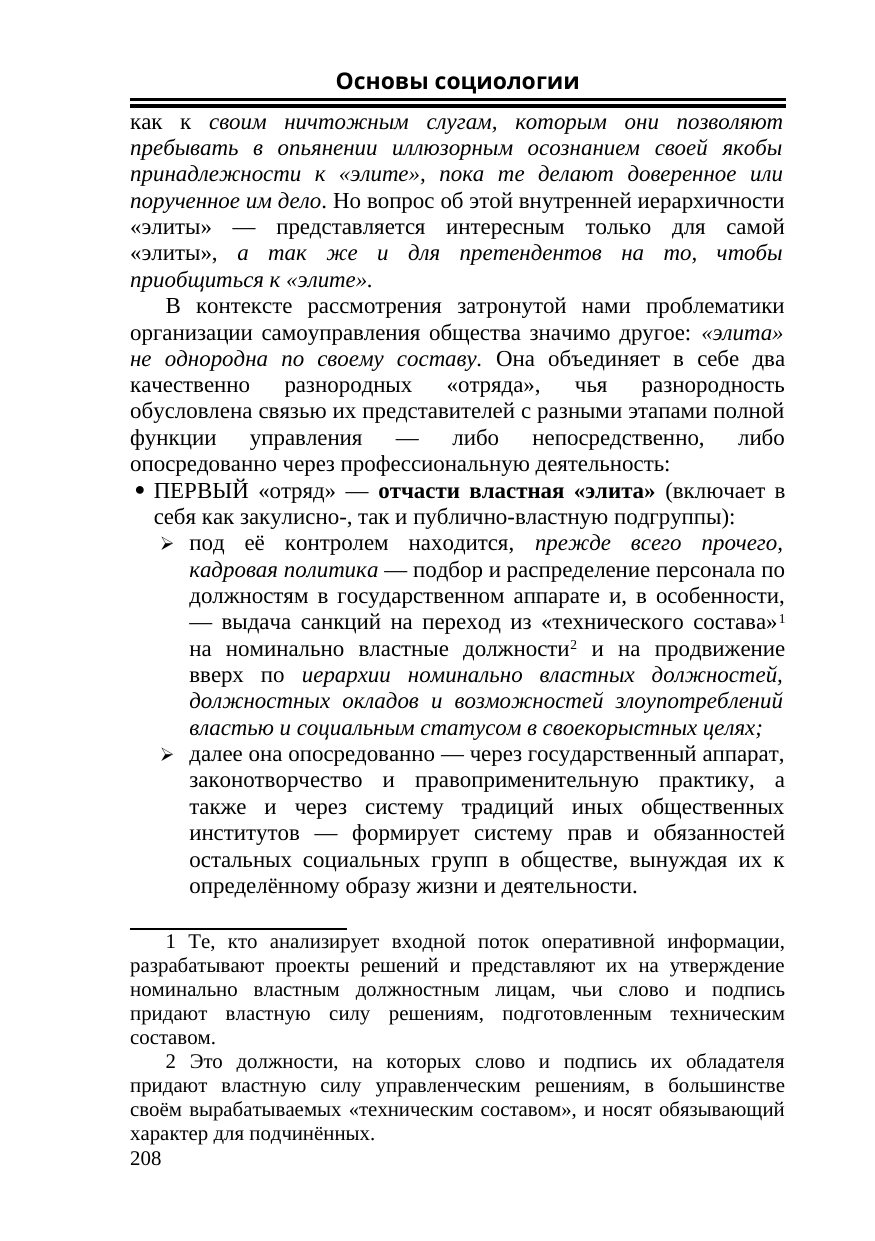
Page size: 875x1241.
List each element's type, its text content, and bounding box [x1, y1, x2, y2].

text как к своим ничтожным слугам, которым они позволяют пребывать в опьянении иллюзорным осознанием своей якобы принадлежности к «элите», пока те делают доверенное или порученное им дело. Но вопрос об этой внутренней иерархичности «элиты» — представляется интересным только для самой «элиты», а так же и для претендентов на то, чтобы приобщиться к «элите». [130, 108, 786, 292]
list под её контролем находится, прежде всего прочего, кадровая политика — подбор и распределение персонала по должностям в государственном аппарате и, в особенности, — выдача санкций на переход из «технического состава» на номинально властные должности и на продвижение вверх по иерархии номинально властных должностей, должностных окладов и возможностей злоупотреблений властью и социальным статусом в своекорыстных целях; [159, 529, 786, 740]
list Это должности, на которых слово и подпись их обладателя придают властную силу управленческим решениям, в большинстве своём вырабатываемых «техническим составом», и носят обязывающий характер для подчинённых. [130, 1049, 786, 1145]
list далее она опосредованно — через государственный аппарат, законотворчество и правоприменительную практику, а также и через систему традиций иных общественных институтов — формирует систему прав и обязанностей остальных социальных групп в обществе, вынуждая их к определённому образу жизни и деятельности. [159, 740, 786, 898]
text В контексте рассмотрения затронутой нами проблематики организации самоуправления общества значимо другое: «элита» не однородна по своему составу. Она объединяет в себе два качественно разнородных «отряда», чья разнородность обусловлена связью их представителей с разными этапами полной функции управления — либо непосредственно, либо опосредованно через профессиональную деятельность: [130, 292, 786, 477]
list ПЕРВЫЙ «отряд» — отчасти властная «элита» (включает в себя как закулисно-, так и публично-властную подгруппы): [136, 477, 786, 529]
list Те, кто анализирует входной поток оперативной информации, разрабатывают проекты решений и представляют их на утверждение номинально властным должностным лицам, чьи слово и подпись придают властную силу решениям, подготовленным техническим составом. [130, 929, 786, 1049]
